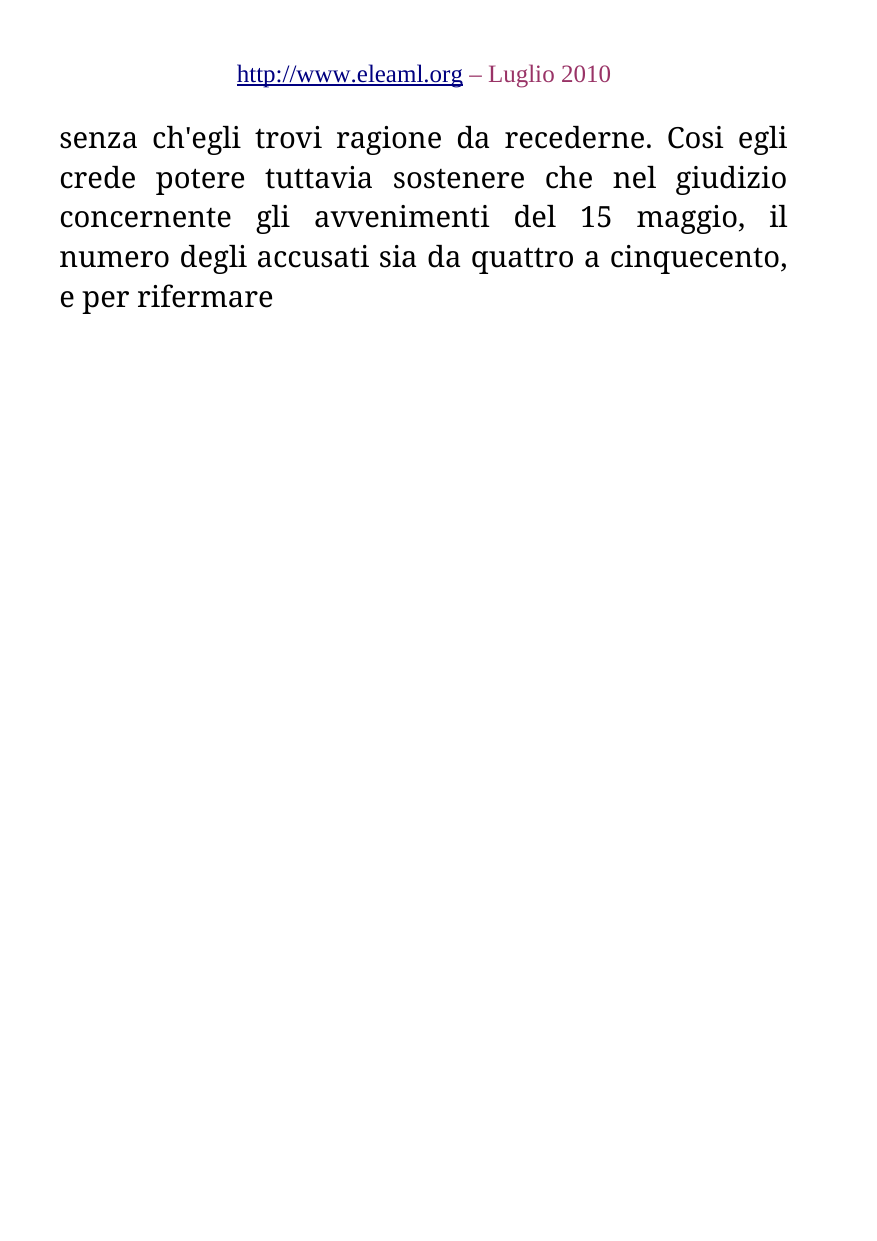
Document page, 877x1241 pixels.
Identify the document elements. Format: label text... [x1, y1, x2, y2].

text senza ch'egli trovi ragione da recederne. Cosi egli crede potere tuttavia sostenere che nel giudizio concernente gli avvenimenti del 15 maggio, il numero degli accusati sia da quattro a cinquecento, e per rifermare [59, 117, 788, 316]
